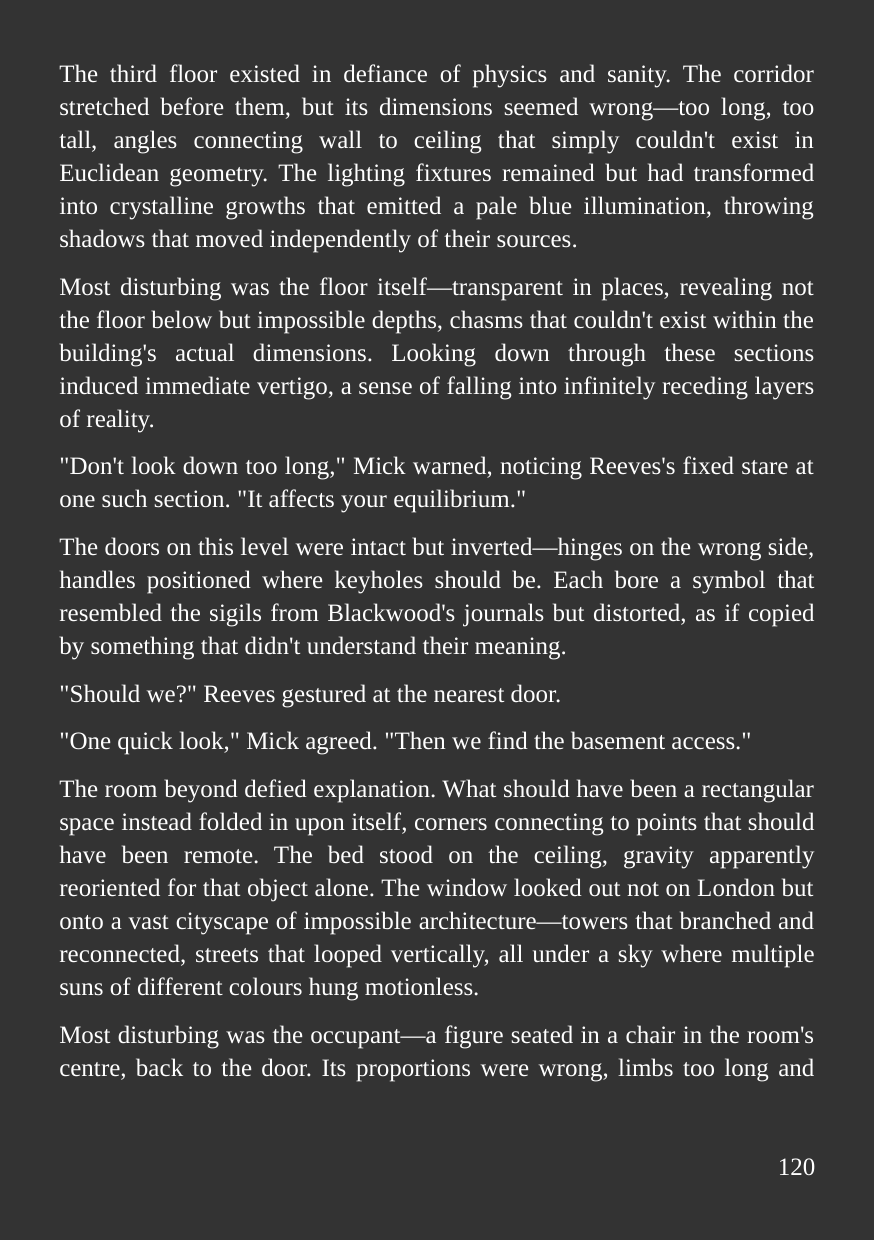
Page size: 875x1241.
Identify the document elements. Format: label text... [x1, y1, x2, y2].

text Most disturbing was the occupant—a figure seated in a chair in the room's centre, back to the door. Its proportions were wrong, limbs too long and [59, 1020, 815, 1081]
text "Don't look down too long," Mick warned, noticing Reeves's fixed stare at one such section. "It affects your equilibrium." [59, 451, 815, 513]
text The third floor existed in defiance of physics and sanity. The corridor stretched before them, but its dimensions seemed wrong—too long, too tall, angles connecting wall to ceiling that simply couldn't exist in Euclidean geometry. The lighting fixtures remained but had transformed into crystalline growths that emitted a pale blue illumination, throwing shadows that moved independently of their sources. [59, 59, 815, 253]
text The room beyond defied explanation. What should have been a rectangular space instead folded in upon itself, corners connecting to points that should have been remote. The bed stood on the ceiling, gravity apparently reoriented for that object alone. The window looked out not on London but onto a vast cityscape of impossible architecture—towers that branched and reconnected, streets that looped vertically, all under a sky where multiple suns of different colours hung motionless. [59, 774, 815, 1001]
text "One quick look," Mick agreed. "Then we find the basement access." [59, 726, 815, 755]
text "Should we?" Reeves gestured at the nearest door. [59, 679, 815, 707]
text Most disturbing was the floor itself—transparent in places, revealing not the floor below but impossible depths, chasms that couldn't exist within the building's actual dimensions. Looking down through these sections induced immediate vertigo, a sense of falling into infinitely receding layers of reality. [59, 272, 815, 433]
text The doors on this level were intact but inverted—hinges on the wrong side, handles positioned where keyholes should be. Each bore a symbol that resembled the sigils from Blackwood's journals but distorted, as if copied by something that didn't understand their meaning. [59, 532, 815, 660]
